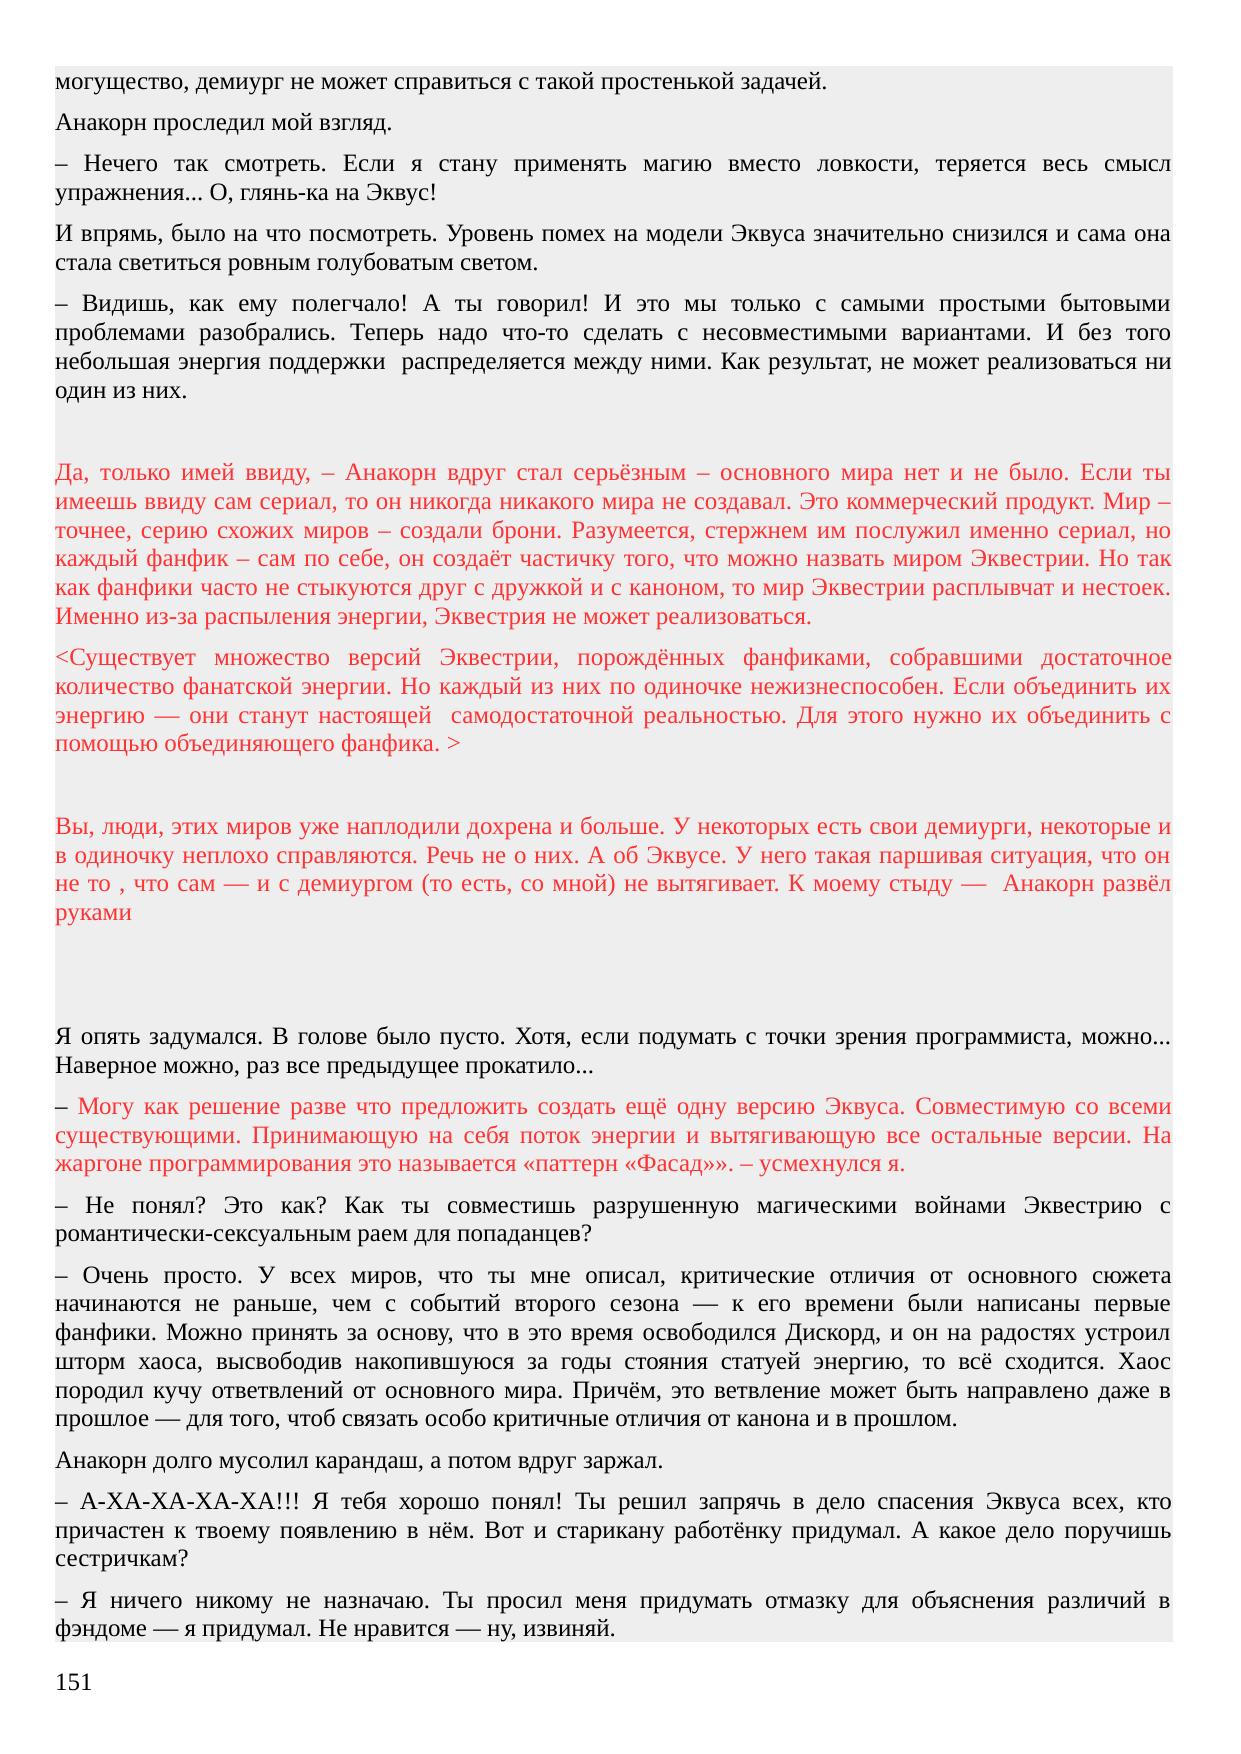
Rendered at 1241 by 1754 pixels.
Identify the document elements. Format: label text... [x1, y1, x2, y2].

text – Очень просто. У всех миров, что ты мне описал, критические отличия от основного сюжета начинаются не раньше, чем с событий второго сезона — к его времени были написаны первые фанфики. Можно принять за основу, что в это время освободился Дискорд, и он на радостях устроил шторм хаоса, высвободив накопившуюся за годы стояния статуей энергию, то всё сходится. Хаос породил кучу ответвлений от основного мира. Причём, это ветвление может быть направлено даже в прошлое — для того, чтоб связать особо критичные отличия от канона и в прошлом. [55, 1260, 1173, 1432]
text Вы, люди, этих миров уже наплодили дохрена и больше. У некоторых есть свои демиурги, некоторые и в одиночку неплохо справляются. Речь не о них. А об Эквусе. У него такая паршивая ситуация, что он не то , что сам — и с демиургом (то есть, со мной) не вытягивает. К моему стыду — Анакорн развёл руками [55, 811, 1173, 926]
text – Я ничего никому не назначаю. Ты просил меня придумать отмазку для объяснения различий в фэндоме — я придумал. Не нравится — ну, извиняй. [55, 1585, 1173, 1642]
text Я опять задумался. В голове было пусто. Хотя, если подумать с точки зрения программиста, можно... Наверное можно, раз все предыдущее прокатило... [55, 1021, 1173, 1078]
text Анакорн проследил мой взгляд. [55, 107, 1173, 136]
text – А-ХА-ХА-ХА-ХА!!! Я тебя хорошо понял! Ты решил запрячь в дело спасения Эквуса всех, кто причастен к твоему появлению в нём. Вот и старикану работёнку придумал. А какое дело поручишь сестричкам? [55, 1486, 1173, 1572]
text Анакорн долго мусолил карандаш, а потом вдруг заржал. [55, 1445, 1173, 1473]
text <Существует множество версий Эквестрии, порождённых фанфиками, собравшими достаточное количество фанатской энергии. Но каждый из них по одиночке нежизнеспособен. Если объединить их энергию — они станут настоящей самодостаточной реальностью. Для этого нужно их объединить с помощью объединяющего фанфика. > [55, 642, 1173, 757]
text – Видишь, как ему полегчало! А ты говорил! И это мы только с самыми простыми бытовыми проблемами разобрались. Теперь надо что-то сделать с несовместимыми вариантами. И без того небольшая энергия поддержки распределяется между ними. Как результат, не может реализоваться ни один из них. [55, 288, 1173, 403]
text – Нечего так смотреть. Если я стану применять магию вместо ловкости, теряется весь смысл упражнения... О, глянь-ка на Эквус! [55, 148, 1173, 206]
text И впрямь, было на что посмотреть. Уровень помех на модели Эквуса значительно снизился и сама она стала светиться ровным голубоватым светом. [55, 218, 1173, 276]
text могущество, демиург не может справиться с такой простенькой задачей. [55, 66, 1173, 95]
text – Не понял? Это как? Как ты совместишь разрушенную магическими войнами Эквестрию с романтически-сексуальным раем для попаданцев? [55, 1190, 1173, 1247]
text – Могу как решение разве что предложить создать ещё одну версию Эквуса. Совместимую со всеми существующими. Принимающую на себя поток энергии и вытягивающую все остальные версии. На жаргоне программирования это называется «паттерн «Фасад»». – усмехнулся я. [55, 1091, 1173, 1177]
text Да, только имей ввиду, – Анакорн вдруг стал серьёзным – основного мира нет и не было. Если ты имеешь ввиду сам сериал, то он никогда никакого мира не создавал. Это коммерческий продукт. Мир – точнее, серию схожих миров – создали брони. Разумеется, стержнем им послужил именно сериал, но каждый фанфик – сам по себе, он создаёт частичку того, что можно назвать миром Эквестрии. Но так как фанфики часто не стыкуются друг с дружкой и с каноном, то мир Эквестрии расплывчат и нестоек. Именно из-за распыления энергии, Эквестрия не может реализоваться. [55, 457, 1173, 630]
